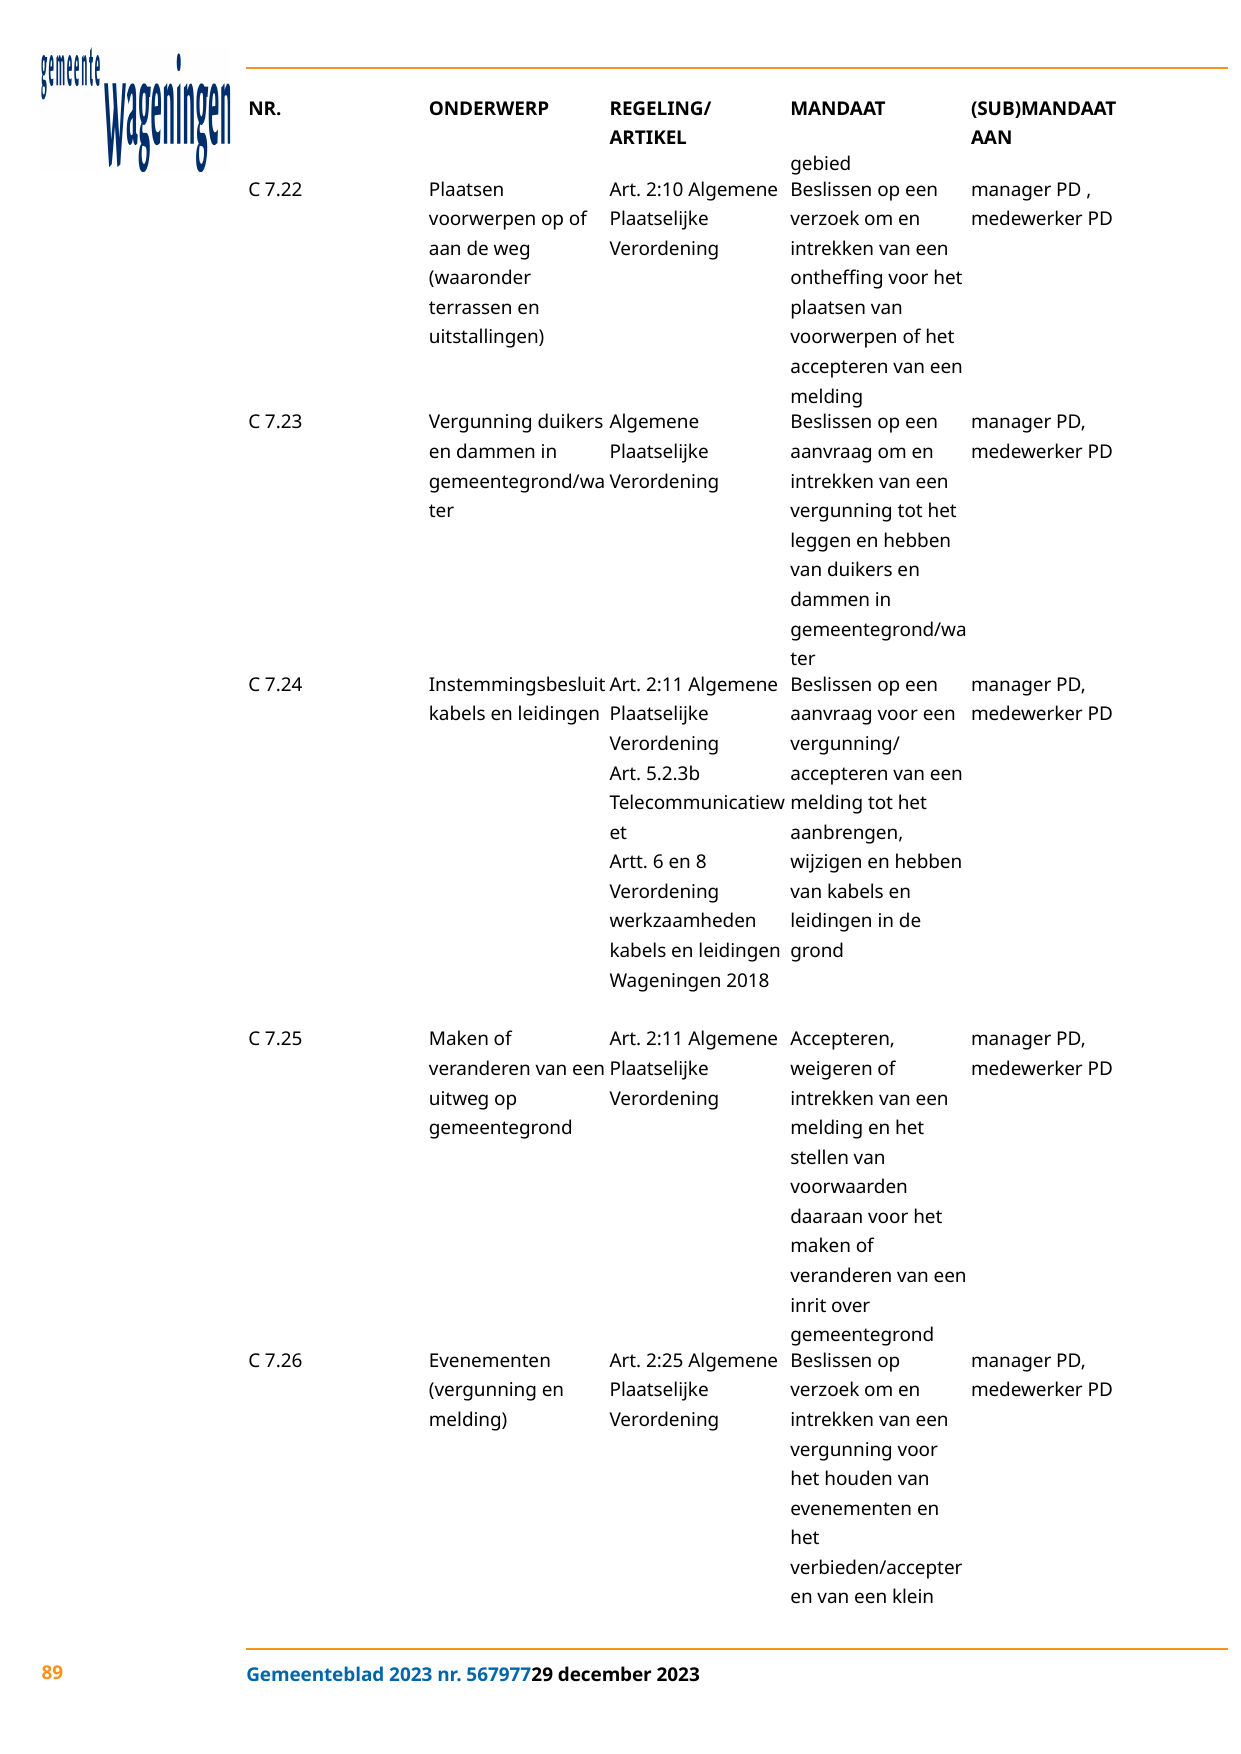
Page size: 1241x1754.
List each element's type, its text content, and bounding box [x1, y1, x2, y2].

table_header Accepteren, weigeren of intrekken van een melding en het stellen van voorwaarden daaraan voor het maken of veranderen van een inrit over gemeentegrond [790, 1026, 971, 1347]
table_cell Beslissen op verzoek om en intrekken van een vergun­ning voor het houden van evenementen en het verbieden/accepteren van een klein [790, 1347, 971, 1609]
table_header manager PD, medewerker PD [971, 1026, 1152, 1347]
table_cell Beslissen op een aanvraag voor een vergunning/ accepteren van een melding tot het aanbrengen, wijzigen en hebben van kabels en leidingen in de grond [790, 671, 971, 993]
table_cell C 7.23 [248, 409, 429, 671]
table_header ONDERWERP [429, 95, 609, 150]
table_cell Algemene Plaatselijke Verordening [609, 409, 790, 671]
table_cell manager PD, medewerker PD [971, 1347, 1152, 1609]
table_cell manager PD, medewerker PD [971, 409, 1152, 671]
table_cell Beslissen op een aanvraag om en intrekken van een vergunning tot het leggen en hebben van dui­kers en dammen in gemeen­te­grond/water [790, 409, 971, 671]
table_cell [609, 150, 790, 176]
table_cell Evenementen (vergunning en melding) [429, 1347, 609, 1609]
table_cell Art. 2:11 Algemene Plaatselijke Verordening Art. 5.2.3b Telecommunicatiewet Artt. 6 en 8 Verordening werkzaamheden kabels en leidingen Wageningen 2018 [609, 671, 790, 993]
table_header REGELING/ ARTIKEL [609, 95, 790, 150]
table_cell Beslissen op een verzoek om en intrekken van een ontheffing voor het plaatsen van voorwerpen of het accepteren van een melding [790, 176, 971, 409]
picture [41, 47, 231, 172]
table_cell Instemmingsbesluit kabels en leidingen [429, 671, 609, 993]
table_header C 7.25 [248, 1026, 429, 1347]
table_header Art. 2:11 Algemene Plaatselijke Verordening [609, 1026, 790, 1347]
table_header Maken of veranderen van een uitweg op gemeentegrond [429, 1026, 609, 1347]
table_cell [248, 150, 429, 176]
table_header MANDAAT [790, 95, 971, 150]
table_cell [971, 150, 1152, 176]
table_cell gebied [790, 150, 971, 176]
table_cell manager PD, medewerker PD [971, 671, 1152, 993]
table_cell Plaatsen voorwerpen op of aan de weg (waaronder terrassen en uitstallingen) [429, 176, 609, 409]
table_cell C 7.24 [248, 671, 429, 993]
table_cell [429, 150, 609, 176]
table_cell C 7.26 [248, 1347, 429, 1609]
table_cell C 7.22 [248, 176, 429, 409]
table_header (SUB)MANDAAT AAN [971, 95, 1152, 150]
table_cell Vergunning dui­kers en dammen in gemeen­te­grond/water [429, 409, 609, 671]
table_header NR. [248, 95, 429, 150]
table_cell manager PD , medewerker PD [971, 176, 1152, 409]
table_cell Art. 2:10 Algemene Plaatselijke Verordening [609, 176, 790, 409]
table_cell Art. 2:25 Algemene Plaatselijke Verordening [609, 1347, 790, 1609]
